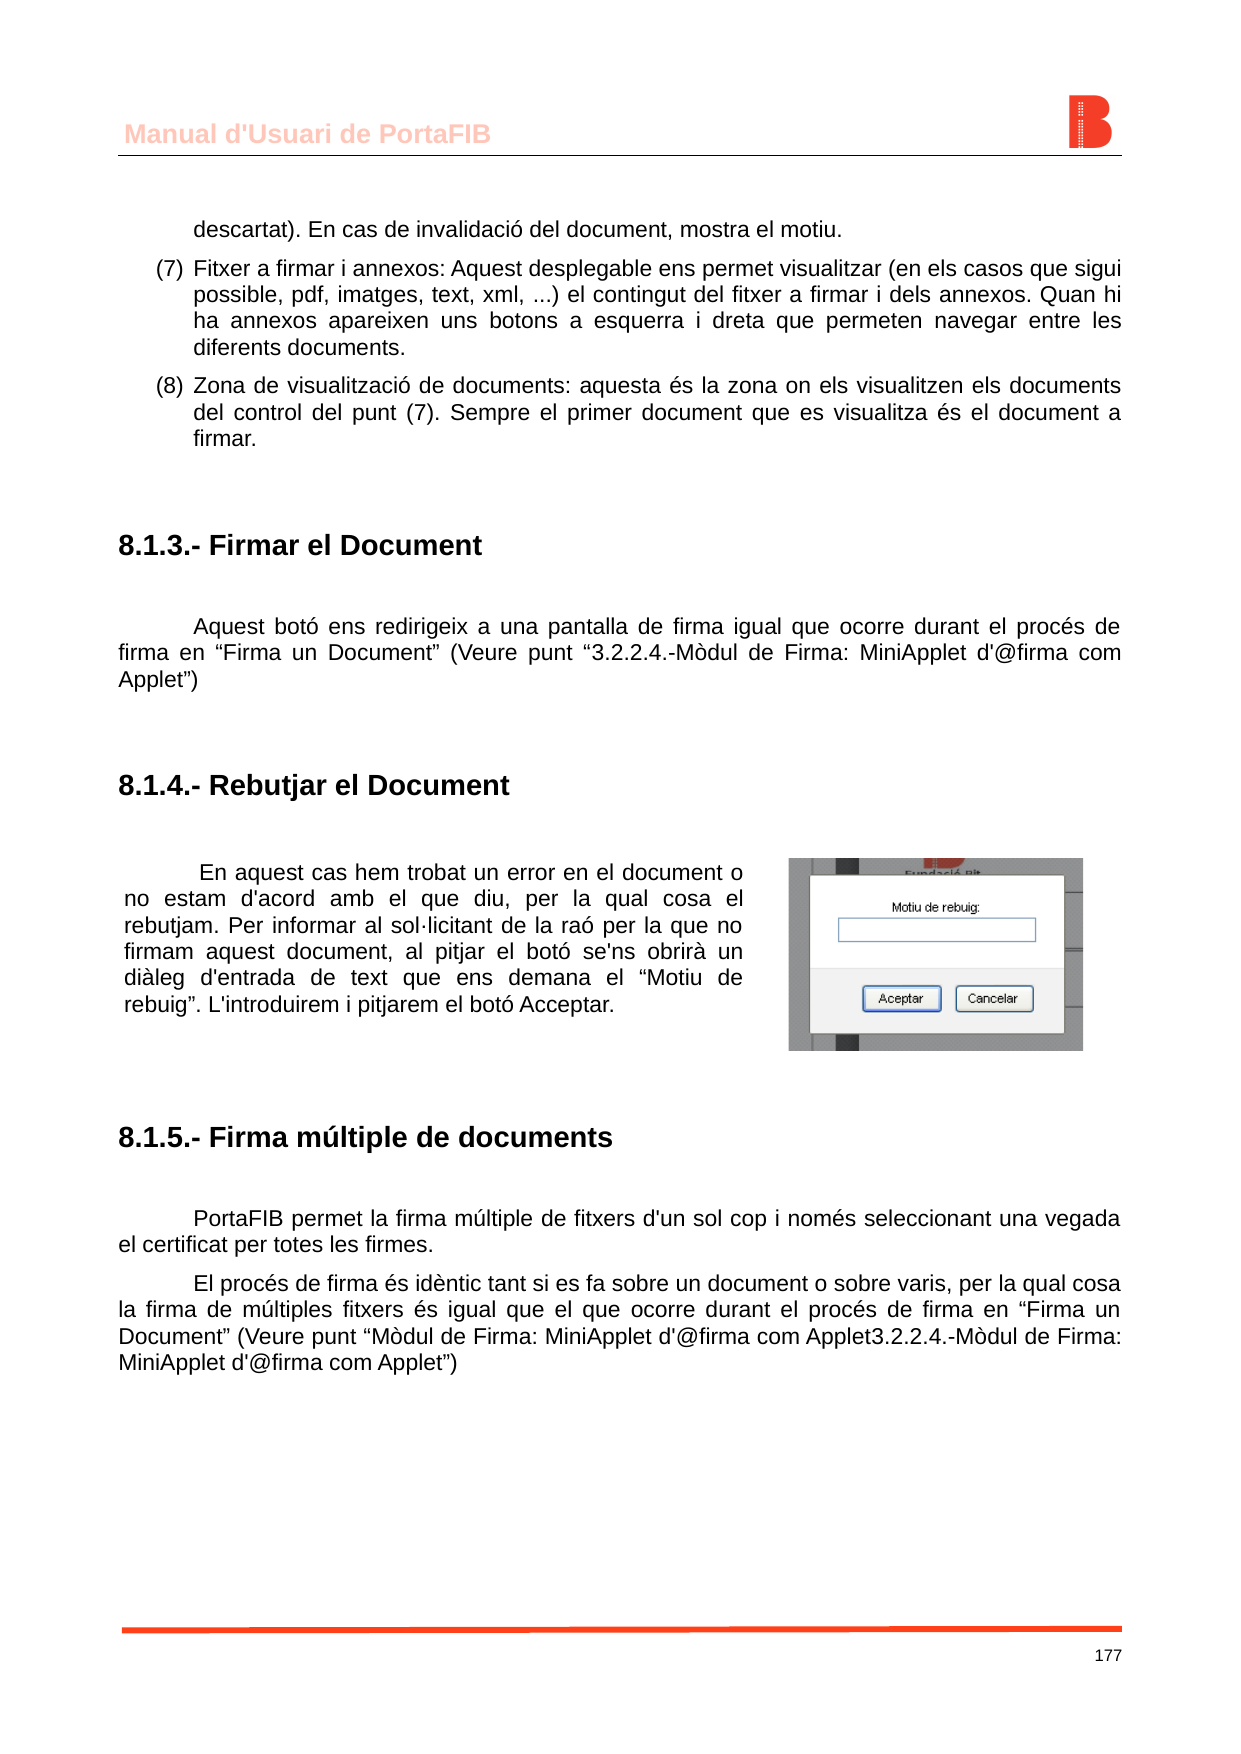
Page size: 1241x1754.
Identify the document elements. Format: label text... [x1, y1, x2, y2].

picture [1063, 94, 1117, 150]
subtitle Firmar el Document [118, 528, 1122, 561]
table_header En aquest cas hem trobat un error en el document o no estam d'acord amb el que diu, per la qual cosa el rebutjam. Per informar al sol·licitant de la raó per la que no firmam aquest document, al pitjar el botó se'ns obrirà un diàleg d'entrada de text que ens demana el “Motiu de rebuig”. L'introduirem i pitjarem el botó Acceptar. [118, 853, 749, 1056]
table_header [750, 853, 1122, 1056]
subtitle Rebutjar el Document [118, 768, 1122, 802]
picture [788, 858, 1084, 1051]
list Zona de visualització de documents: aquesta és la zona on els visualitzen els documents del control del punt (7). Sempre el primer document que es visualitza és el document a firmar. [156, 372, 1122, 452]
text PortaFIB permet la firma múltiple de fitxers d'un sol cop i només seleccionant una vegada el certificat per totes les firmes. [118, 1205, 1122, 1257]
text Aquest botó ens redirigeix a una pantalla de firma igual que ocorre durant el procés de firma en “Firma un Document” (Veure punt “3.2.2.4Mòdul de Firma: MiniApplet d'@firma com Applet”) [118, 613, 1122, 692]
list Fitxer a firmar i annexos: Aquest desplegable ens permet visualitzar (en els casos que sigui possible, pdf, imatges, text, xml, ...) el contingut del fitxer a firmar i dels annexos. Quan hi ha annexos apareixen uns botons a esquerra i dreta que permeten navegar entre les diferents documents. [156, 254, 1122, 360]
text El procés de firma és idèntic tant si es fa sobre un document o sobre varis, per la qual cosa la firma de múltiples fitxers és igual que el que ocorre durant el procés de firma en “Firma un Document” (Veure punt “Mòdul de Firma: MiniApplet d'@firma com Applet3.2.2.4Mòdul de Firma: MiniApplet d'@firma com Applet”) [118, 1270, 1122, 1375]
list descartat). En cas de invalidació del document, mostra el motiu. [156, 216, 1122, 242]
subtitle Firma múltiple de documents [118, 1120, 1122, 1153]
